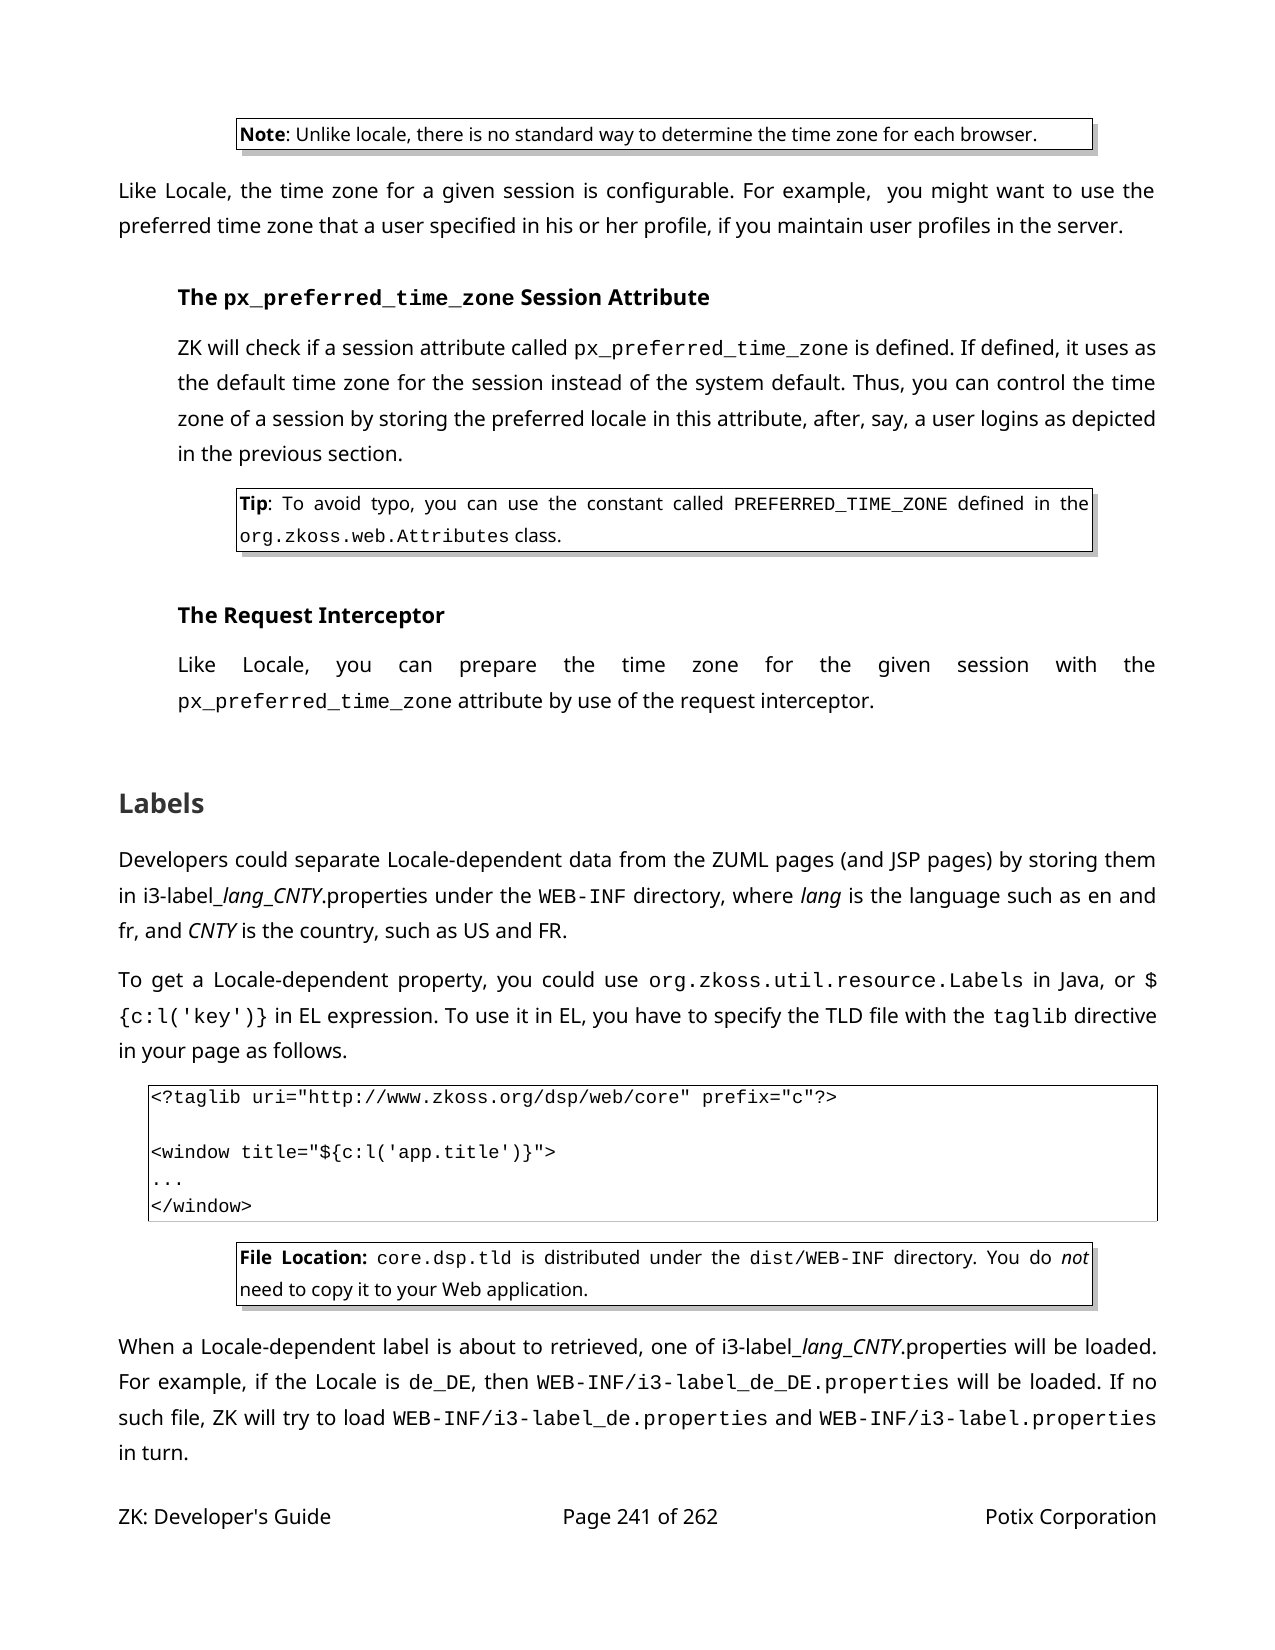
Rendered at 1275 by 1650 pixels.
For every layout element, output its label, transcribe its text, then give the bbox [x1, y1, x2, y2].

text </window> [149, 1194, 1157, 1221]
text Note: Unlike locale, there is no standard way to determine the time zone for each browser. [237, 119, 1092, 149]
subtitle The Request Interceptor [177, 600, 1157, 630]
text When a Locale-dependent label is about to retrieved, one of i3-label_lang_CNTY.properties will be loaded. For example, if the Locale is de_DE, then WEB-INF/i3-label_de_DE.properties will be loaded. If no such file, ZK will try to load WEB-INF/i3-label_de.properties and WEB-INF/i3-label.properties in turn. [118, 1332, 1157, 1466]
subtitle Labels [118, 785, 1157, 822]
text File Location: core.dsp.tld is distributed under the dist/WEB-INF directory. You do not need to copy it to your Web application. [237, 1243, 1092, 1305]
text Like Locale, the time zone for a given session is configurable. For example, you might want to use the preferred time zone that a user specified in his or her profile, if you maintain user profiles in the server. [118, 176, 1157, 240]
text <?taglib uri="http://www.zkoss.org/dsp/web/core" prefix="c"?> [149, 1086, 1157, 1109]
text ... [149, 1167, 1157, 1191]
text ZK will check if a session attribute called px_preferred_time_zone is defined. If defined, it uses as the default time zone for the session instead of the system default. Thus, you can control the time zone of a session by storing the preferred locale in this attribute, after, say, a user logins as depicted in the previous section. [177, 333, 1157, 467]
text <window title="${c:l('app.title')}"> [149, 1139, 1157, 1164]
subtitle The px_preferred_time_zone Session Attribute [177, 282, 1157, 312]
text Tip: To avoid typo, you can use the constant called PREFERRED_TIME_ZONE defined in the org.zkoss.web.Attributes class. [237, 489, 1092, 551]
text Developers could separate Locale-dependent data from the ZUML pages (and JSP pages) by storing them in i3-label_lang_CNTY.properties under the WEB-INF directory, where lang is the language such as en and fr, and CNTY is the country, such as US and FR. [118, 846, 1157, 944]
text Like Locale, you can prepare the time zone for the given session with the px_preferred_time_zone attribute by use of the request interceptor. [177, 651, 1157, 714]
text To get a Locale-dependent property, you could use org.zkoss.util.resource.Labels in Java, or ${c:l('key')} in EL expression. To use it in EL, you have to specify the TLD file with the taglib directive in your page as follows. [118, 965, 1157, 1064]
